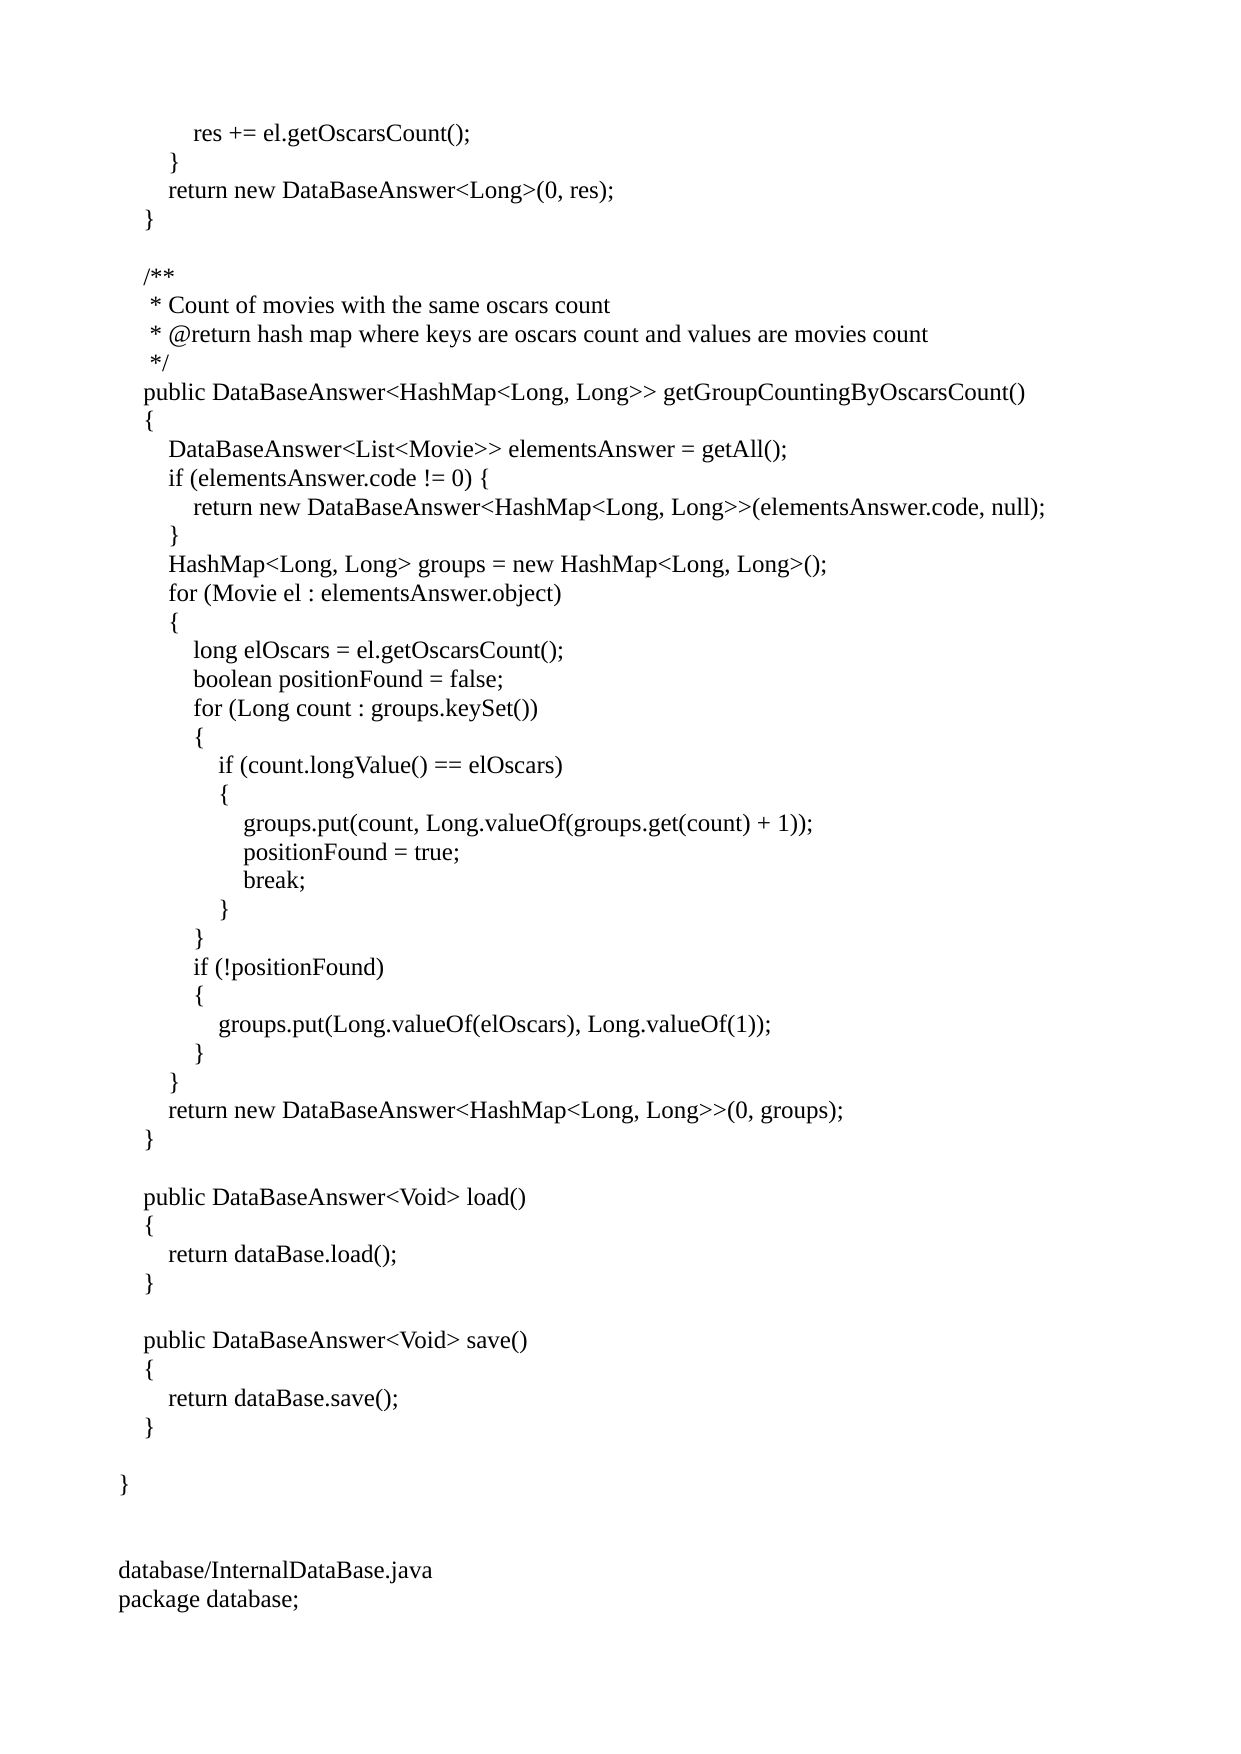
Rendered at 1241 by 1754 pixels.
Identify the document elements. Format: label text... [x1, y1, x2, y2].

text } [118, 521, 1122, 549]
text database/InternalDataBase.java [118, 1556, 1122, 1584]
text * @return hash map where keys are oscars count and values are movies count [118, 319, 1122, 348]
text { [118, 722, 1122, 751]
text return new DataBaseAnswer<HashMap<Long, Long>>(elementsAnswer.code, null); [118, 492, 1122, 521]
text } [118, 1067, 1122, 1096]
text return dataBase.load(); [118, 1239, 1122, 1268]
text } [118, 1412, 1122, 1441]
text } [118, 1268, 1122, 1297]
text } [118, 894, 1122, 923]
text groups.put(count, Long.valueOf(groups.get(count) + 1)); [118, 808, 1122, 837]
text */ [118, 348, 1122, 377]
text if (elementsAnswer.code != 0) { [118, 463, 1122, 492]
text if (!positionFound) [118, 952, 1122, 981]
text return new DataBaseAnswer<Long>(0, res); [118, 176, 1122, 204]
text } [118, 1124, 1122, 1153]
text long elOscars = el.getOscarsCount(); [118, 636, 1122, 664]
text res += el.getOscarsCount(); [118, 118, 1122, 147]
text * Count of movies with the same oscars count [118, 291, 1122, 319]
text package database; [118, 1584, 1122, 1613]
text { [118, 1211, 1122, 1239]
text } [118, 1038, 1122, 1067]
text } [118, 204, 1122, 233]
text for (Movie el : elementsAnswer.object) [118, 578, 1122, 607]
text boolean positionFound = false; [118, 664, 1122, 693]
text return new DataBaseAnswer<HashMap<Long, Long>>(0, groups); [118, 1096, 1122, 1124]
text return dataBase.save(); [118, 1383, 1122, 1412]
text for (Long count : groups.keySet()) [118, 693, 1122, 722]
text public DataBaseAnswer<Void> load() [118, 1182, 1122, 1211]
text } [118, 1469, 1122, 1498]
text { [118, 981, 1122, 1009]
text /** [118, 262, 1122, 291]
text public DataBaseAnswer<HashMap<Long, Long>> getGroupCountingByOscarsCount() [118, 377, 1122, 406]
text break; [118, 866, 1122, 894]
text HashMap<Long, Long> groups = new HashMap<Long, Long>(); [118, 549, 1122, 578]
text DataBaseAnswer<List<Movie>> elementsAnswer = getAll(); [118, 434, 1122, 463]
text groups.put(Long.valueOf(elOscars), Long.valueOf(1)); [118, 1009, 1122, 1038]
text { [118, 607, 1122, 636]
text if (count.longValue() == elOscars) [118, 751, 1122, 779]
text public DataBaseAnswer<Void> save() [118, 1326, 1122, 1354]
text } [118, 923, 1122, 952]
text { [118, 406, 1122, 434]
text } [118, 147, 1122, 176]
text { [118, 779, 1122, 808]
text { [118, 1354, 1122, 1383]
text positionFound = true; [118, 837, 1122, 866]
